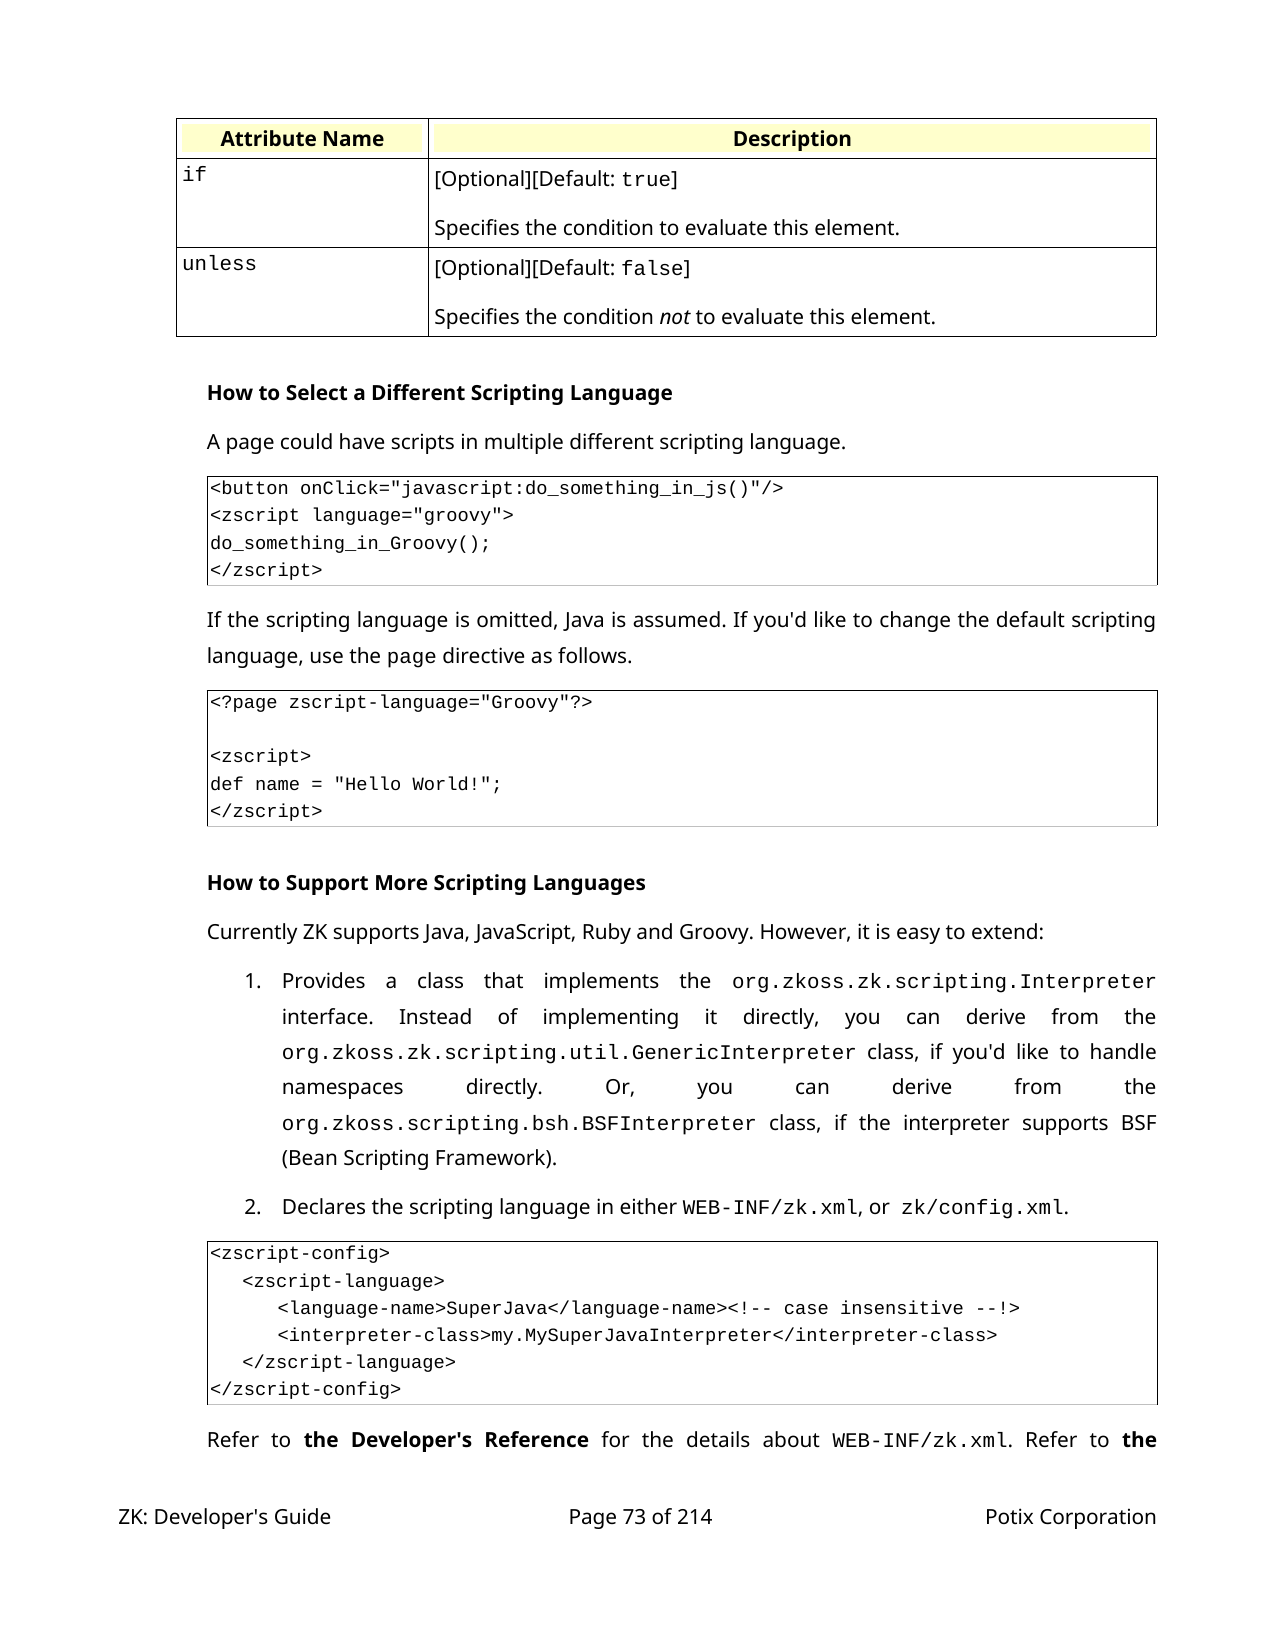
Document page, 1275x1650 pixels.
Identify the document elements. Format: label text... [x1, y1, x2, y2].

text </zscript> [208, 558, 1157, 585]
subtitle How to Support More Scripting Languages [207, 868, 1157, 897]
table_header Description [429, 119, 1156, 158]
text <zscript language="groovy"> [208, 503, 1157, 528]
list Provides a class that implements the org.zkoss.zk.scripting.Interpreter interface. Instead of implementing it directly, you can derive from the org.zkoss.zk.scripting.util.GenericInterpreter class, if you'd like to handle namespaces directly. Or, you can derive from the org.zkoss.scripting.bsh.BSFInterpreter class, if the interpreter supports BSF (Bean Scripting Framework). [244, 966, 1157, 1171]
table_cell unless [177, 248, 428, 336]
text <zscript> [208, 744, 1157, 769]
text <zscript-language> [208, 1268, 1157, 1293]
text Currently ZK supports Java, JavaScript, Ruby and Groovy. However, it is easy to extend: [207, 917, 1157, 946]
text <button onClick="javascript:do_something_in_js()"/> [208, 477, 1157, 500]
table_cell [Optional][Default: false] Specifies the condition not to evaluate this element. [429, 248, 1156, 336]
text do_something_in_Groovy(); [208, 531, 1157, 555]
table_cell if [177, 159, 428, 247]
text def name = "Hello World!"; [208, 772, 1157, 796]
table_header Attribute Name [177, 119, 428, 158]
text </zscript-config> [208, 1377, 1157, 1404]
text </zscript> [208, 799, 1157, 826]
list Declares the scripting language in either WEB-INF/zk.xml, or zk/config.xml. [244, 1192, 1157, 1221]
subtitle How to Select a Different Scripting Language [207, 378, 1157, 407]
text <language-name>SuperJava</language-name><!-- case insensitive --!> [208, 1296, 1157, 1320]
text If the scripting language is omitted, Java is assumed. If you'd like to change the default scripting language, use the page directive as follows. [207, 606, 1157, 669]
text Refer to the Developer's Reference for the details about WEB-INF/zk.xml. Refer to the [207, 1425, 1157, 1454]
text <interpreter-class>my.MySuperJavaInterpreter</interpreter-class> [208, 1323, 1157, 1347]
text <?page zscript-language="Groovy"?> [208, 691, 1157, 714]
text </zscript-language> [208, 1350, 1157, 1374]
text A page could have scripts in multiple different scripting language. [207, 427, 1157, 456]
table_cell [Optional][Default: true] Specifies the condition to evaluate this element. [429, 159, 1156, 247]
text <zscript-config> [208, 1242, 1157, 1266]
